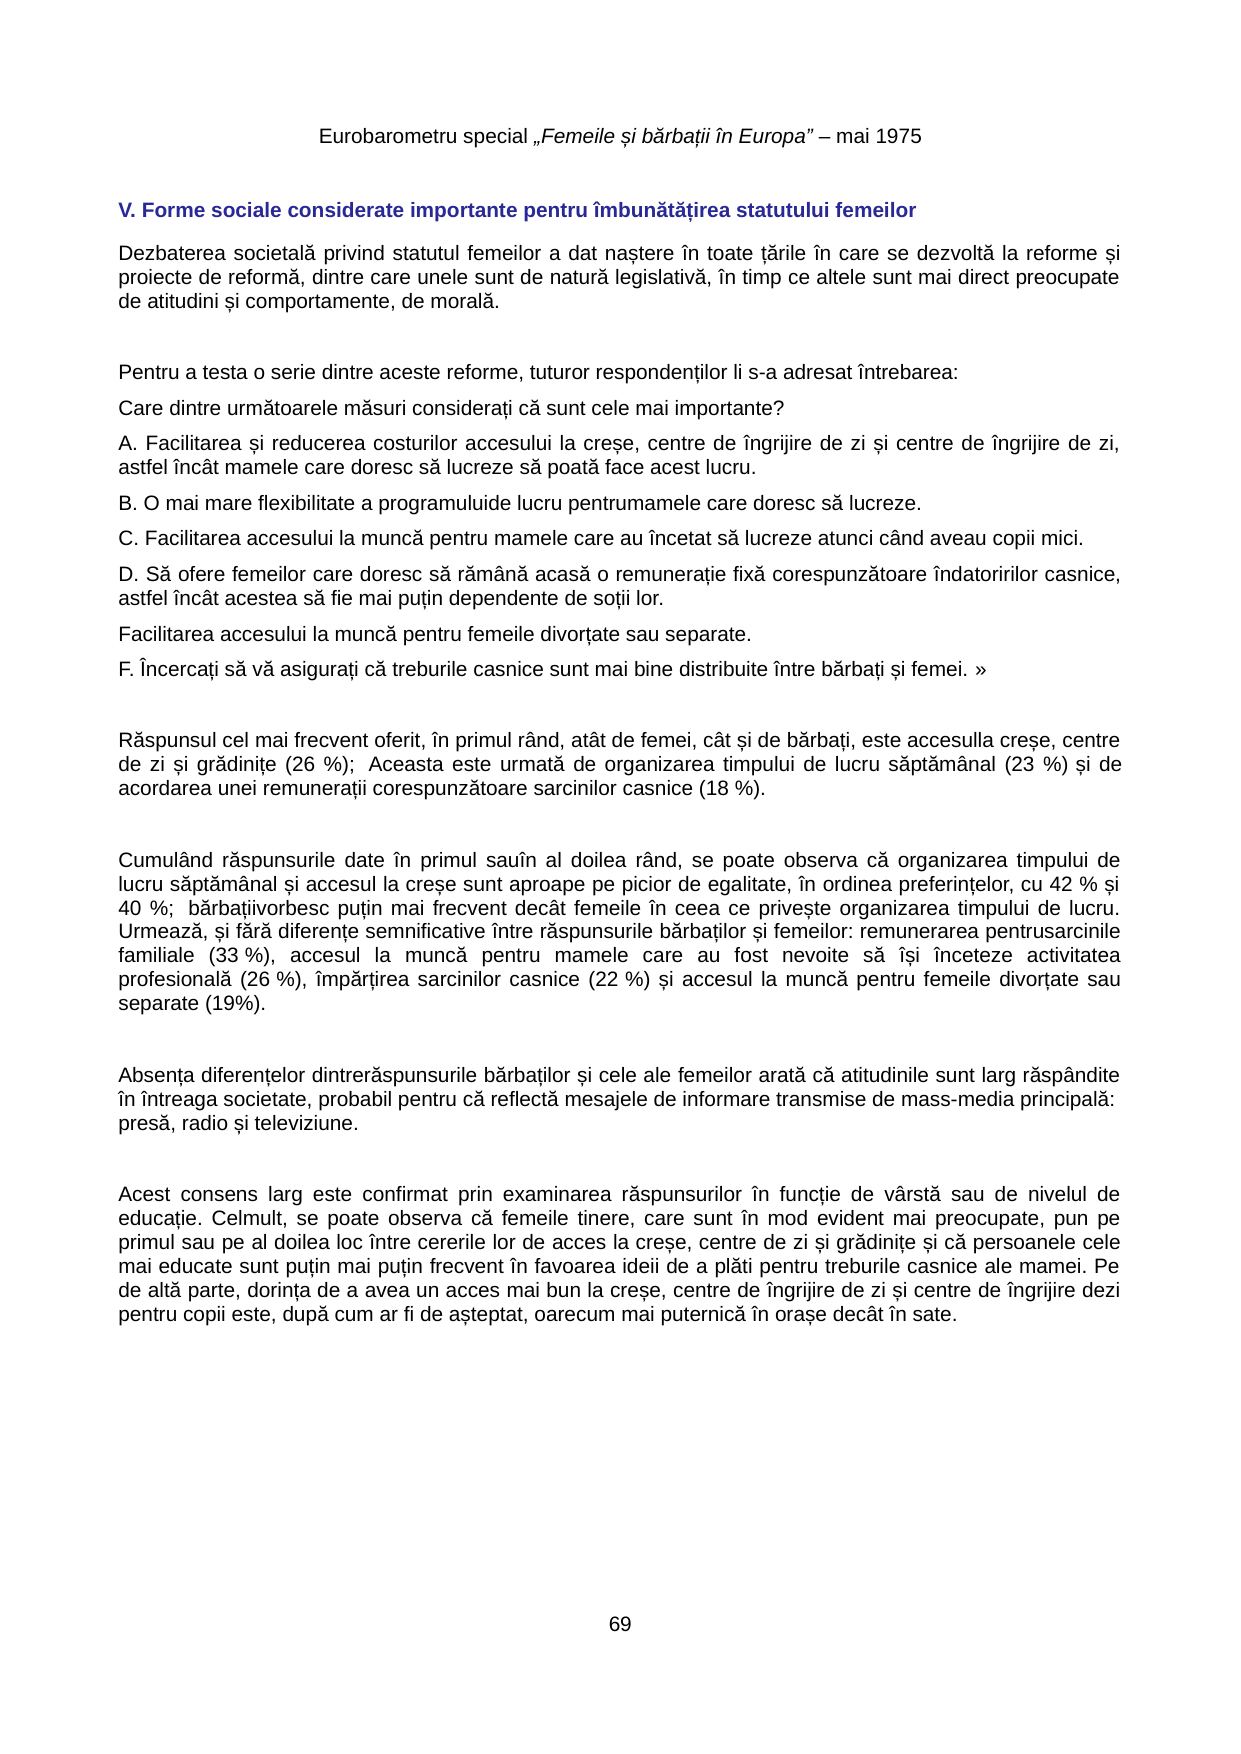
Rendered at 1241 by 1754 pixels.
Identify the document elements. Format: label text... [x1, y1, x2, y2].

text Dezbaterea societală privind statutul femeilor a dat naștere în toate țările în care se dezvoltă la reforme și proiecte de reformă, dintre care unele sunt de natură legislativă, în timp ce altele sunt mai direct preocupate de atitudini și comportamente, de morală. [118, 241, 1122, 312]
text Absența diferențelor dintrerăspunsurile bărbaților și cele ale femeilor arată că atitudinile sunt larg răspândite în întreaga societate, probabil pentru că reflectă mesajele de informare transmise de mass-media principală: presă, radio și televiziune. [118, 1062, 1122, 1134]
text Facilitarea accesului la muncă pentru femeile divorțate sau separate. [118, 621, 1122, 645]
text A. Facilitarea și reducerea costurilor accesului la creșe, centre de îngrijire de zi și centre de îngrijire de zi, astfel încât mamele care doresc să lucreze să poată face acest lucru. [118, 431, 1122, 479]
text Pentru a testa o serie dintre aceste reforme, tuturor respondenților li s-a adresat întrebarea: [118, 360, 1122, 384]
text Care dintre următoarele măsuri considerați că sunt cele mai importante? [118, 395, 1122, 419]
text B. O mai mare flexibilitate a programuluide lucru pentrumamele care doresc să lucreze. [118, 491, 1122, 514]
subtitle V. Forme sociale considerate importante pentru îmbunătățirea statutului femeilor [118, 198, 1122, 222]
text F. Încercați să vă asigurați că treburile casnice sunt mai bine distribuite între bărbați și femei. » [118, 657, 1122, 681]
text C. Facilitarea accesului la muncă pentru mamele care au încetat să lucreze atunci când aveau copii mici. [118, 526, 1122, 550]
text Acest consens larg este confirmat prin examinarea răspunsurilor în funcție de vârstă sau de nivelul de educație. Celmult, se poate observa că femeile tinere, care sunt în mod evident mai preocupate, pun pe primul sau pe al doilea loc între cererile lor de acces la creșe, centre de zi și grădinițe și că persoanele cele mai educate sunt puțin mai puțin frecvent în favoarea ideii de a plăti pentru treburile casnice ale mamei. Pe de altă parte, dorința de a avea un acces mai bun la creșe, centre de îngrijire de zi și centre de îngrijire dezi pentru copii este, după cum ar fi de așteptat, oarecum mai puternică în orașe decât în sate. [118, 1182, 1122, 1325]
text Răspunsul cel mai frecvent oferit, în primul rând, atât de femei, cât și de bărbați, este accesulla creșe, centre de zi și grădinițe (26 %); Aceasta este urmată de organizarea timpului de lucru săptămânal (23 %) și de acordarea unei remunerații corespunzătoare sarcinilor casnice (18 %). [118, 728, 1122, 800]
text Cumulând răspunsurile date în primul sauîn al doilea rând, se poate observa că organizarea timpului de lucru săptămânal și accesul la creșe sunt aproape pe picior de egalitate, în ordinea preferințelor, cu 42 % și 40 %; bărbațiivorbesc puțin mai frecvent decât femeile în ceea ce privește organizarea timpului de lucru. Urmează, și fără diferențe semnificative între răspunsurile bărbaților și femeilor: remunerarea pentrusarcinile familiale (33 %), accesul la muncă pentru mamele care au fost nevoite să își înceteze activitatea profesională (26 %), împărțirea sarcinilor casnice (22 %) și accesul la muncă pentru femeile divorțate sau separate (19%). [118, 847, 1122, 1015]
text D. Să ofere femeilor care doresc să rămână acasă o remunerație fixă corespunzătoare îndatoririlor casnice, astfel încât acestea să fie mai puțin dependente de soții lor. [118, 562, 1122, 610]
